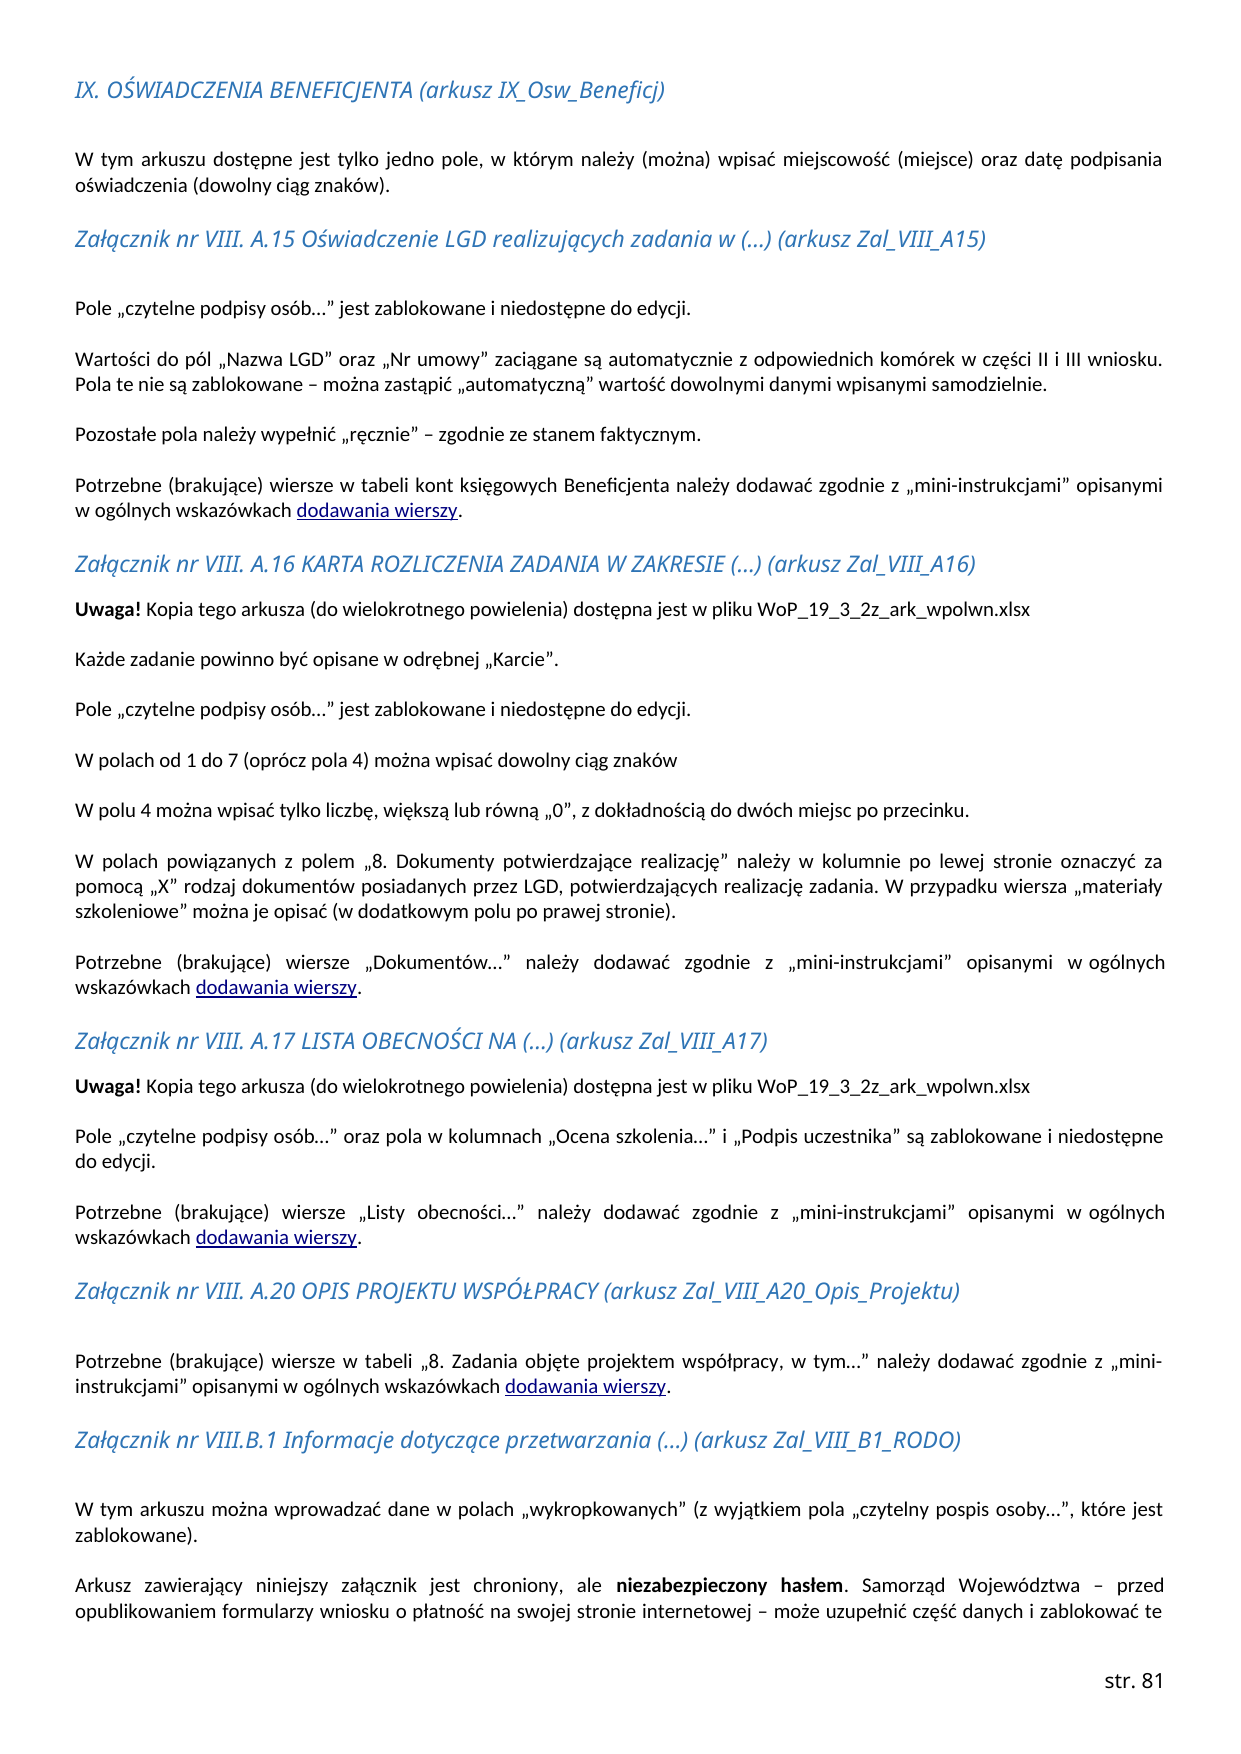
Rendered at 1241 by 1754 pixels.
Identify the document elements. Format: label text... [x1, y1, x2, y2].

list W polu 4 można wpisać tylko liczbę, większą lub równą „0”, z dokładnością do dwóch miejsc po przecinku. [75, 797, 1165, 823]
subtitle Załącznik nr VIII. A.16 KARTA ROZLICZENIA ZADANIA W ZAKRESIE (…) (arkusz Zal_VIII_A16) [75, 548, 1165, 579]
subtitle Załącznik nr VIII. A.17 LISTA OBECNOŚCI NA (…) (arkusz Zal_VIII_A17) [75, 1025, 1165, 1056]
subtitle Załącznik nr VIII. A.15 Oświadczenie LGD realizujących zadania w (…) (arkusz Zal_VIII_A15) [75, 222, 1165, 254]
list Potrzebne (brakujące) wiersze w tabeli kont księgowych Beneficjenta należy dodawać zgodnie z „mini-instrukcjami” opisanymi w ogólnych wskazówkach dodawania wierszy. [75, 472, 1165, 523]
subtitle Załącznik nr VIII.B.1 Informacje dotyczące przetwarzania (…) (arkusz Zal_VIII_B1_RODO) [75, 1424, 1165, 1455]
list W tym arkuszu dostępne jest tylko jedno pole, w którym należy (można) wpisać miejscowość (miejsce) oraz datę podpisania oświadczenia (dowolny ciąg znaków). [75, 147, 1165, 197]
list Potrzebne (brakujące) wiersze w tabeli „8. Zadania objęte projektem współpracy, w tym…” należy dodawać zgodnie z „mini-instrukcjami” opisanymi w ogólnych wskazówkach dodawania wierszy. [75, 1348, 1165, 1399]
subtitle IX. OŚWIADCZENIA BENEFICJENTA (arkusz IX_Osw_Beneficj) [75, 74, 1165, 105]
list W polach od 1 do 7 (oprócz pola 4) można wpisać dowolny ciąg znaków [75, 747, 1165, 772]
text Arkusz zawierający niniejszy załącznik jest chroniony, ale niezabezpieczony hasłem. Samorząd Województwa – przed opublikowaniem formularzy wniosku o płatność na swojej stronie internetowej – może uzupełnić część danych i zablokować te [75, 1572, 1165, 1623]
subtitle Załącznik nr VIII. A.20 OPIS PROJEKTU WSPÓŁPRACY (arkusz Zal_VIII_A20_Opis_Projektu) [75, 1275, 1165, 1306]
list Pole „czytelne podpisy osób…” oraz pola w kolumnach „Ocena szkolenia…” i „Podpis uczestnika” są zablokowane i niedostępne do edycji. [75, 1123, 1165, 1174]
list Pole „czytelne podpisy osób…” jest zablokowane i niedostępne do edycji. [75, 295, 1165, 321]
list Każde zadanie powinno być opisane w odrębnej „Karcie”. [75, 646, 1165, 672]
list Potrzebne (brakujące) wiersze „Dokumentów…” należy dodawać zgodnie z „mini-instrukcjami” opisanymi w ogólnych wskazówkach dodawania wierszy. [75, 949, 1165, 1000]
list Wartości do pól „Nazwa LGD” oraz „Nr umowy” zaciągane są automatycznie z odpowiednich komórek w części II i III wniosku. Pola te nie są zablokowane – można zastąpić „automatyczną” wartość dowolnymi danymi wpisanymi samodzielnie. [75, 346, 1165, 397]
list Uwaga! Kopia tego arkusza (do wielokrotnego powielenia) dostępna jest w pliku WoP_19_3_2z_ark_wpolwn.xlsx [75, 596, 1165, 621]
list Uwaga! Kopia tego arkusza (do wielokrotnego powielenia) dostępna jest w pliku WoP_19_3_2z_ark_wpolwn.xlsx [75, 1073, 1165, 1098]
list Pole „czytelne podpisy osób…” jest zablokowane i niedostępne do edycji. [75, 697, 1165, 722]
list W polach powiązanych z polem „8. Dokumenty potwierdzające realizację” należy w kolumnie po lewej stronie oznaczyć za pomocą „X” rodzaj dokumentów posiadanych przez LGD, potwierdzających realizację zadania. W przypadku wiersza „materiały szkoleniowe” można je opisać (w dodatkowym polu po prawej stronie). [75, 848, 1165, 924]
list Potrzebne (brakujące) wiersze „Listy obecności…” należy dodawać zgodnie z „mini-instrukcjami” opisanymi w ogólnych wskazówkach dodawania wierszy. [75, 1199, 1165, 1250]
list W tym arkuszu można wprowadzać dane w polach „wykropkowanych” (z wyjątkiem pola „czytelny pospis osoby…”, które jest zablokowane). [75, 1497, 1165, 1547]
list Pozostałe pola należy wypełnić „ręcznie” – zgodnie ze stanem faktycznym. [75, 422, 1165, 447]
